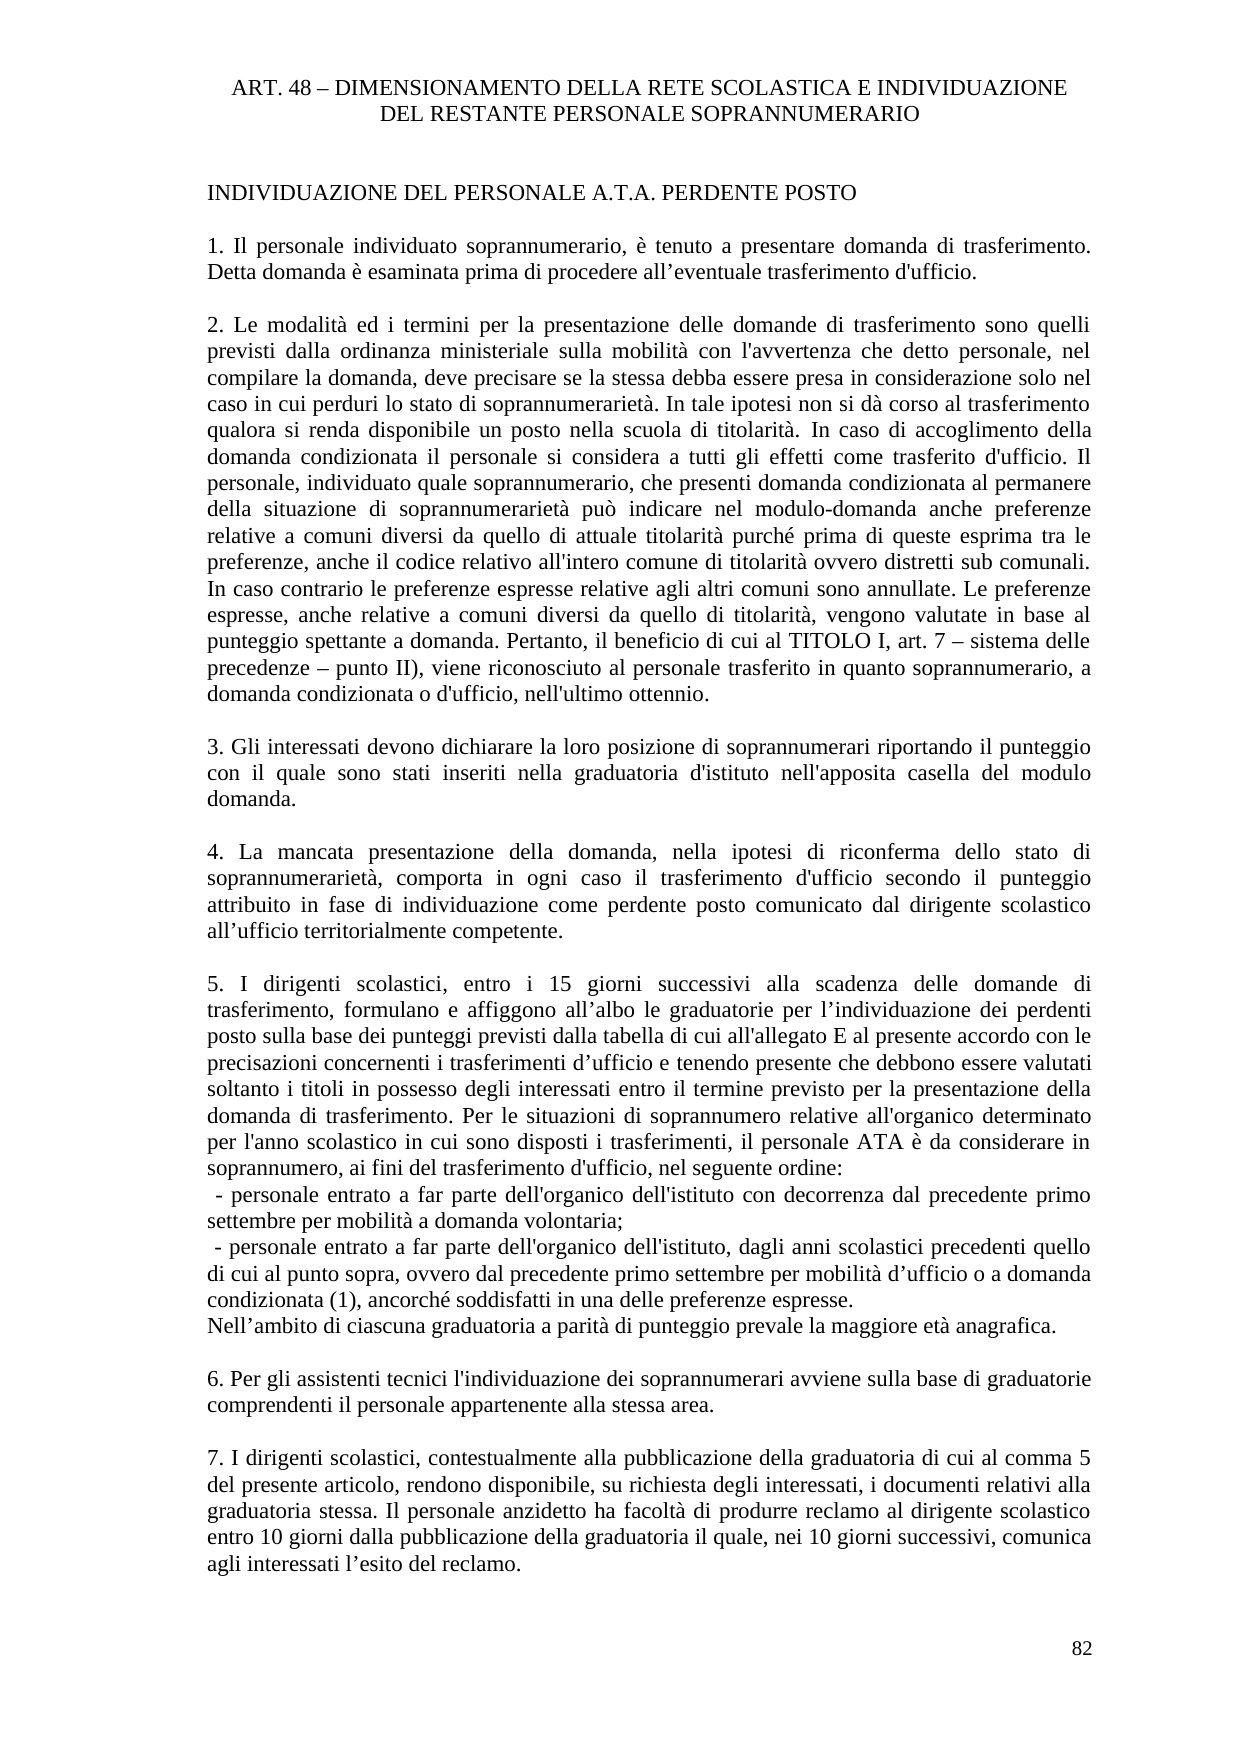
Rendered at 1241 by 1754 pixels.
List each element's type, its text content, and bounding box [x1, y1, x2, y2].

text 1. Il personale individuato soprannumerario, è tenuto a presentare domanda di trasferimento. Detta domanda è esaminata prima di procedere all’eventuale trasferimento d'ufficio. [207, 232, 1092, 285]
text ART. 48 – DIMENSIONAMENTO DELLA RETE SCOLASTICA E INDIVIDUAZIONE DEL RESTANTE PERSONALE SOPRANNUMERARIO [207, 74, 1092, 127]
text INDIVIDUAZIONE DEL PERSONALE A.T.A. PERDENTE POSTO [207, 179, 1092, 206]
text 7. I dirigenti scolastici, contestualmente alla pubblicazione della graduatoria di cui al comma 5 del presente articolo, rendono disponibile, su richiesta degli interessati, i documenti relativi alla graduatoria stessa. Il personale anzidetto ha facoltà di produrre reclamo al dirigente scolastico entro 10 giorni dalla pubblicazione della graduatoria il quale, nei 10 giorni successivi, comunica agli interessati l’esito del reclamo. [207, 1444, 1092, 1576]
text 2. Le modalità ed i termini per la presentazione delle domande di trasferimento sono quelli previsti dalla ordinanza ministeriale sulla mobilità con l'avvertenza che detto personale, nel compilare la domanda, deve precisare se la stessa debba essere presa in considerazione solo nel caso in cui perduri lo stato di soprannumerarietà. In tale ipotesi non si dà corso al trasferimento qualora si renda disponibile un posto nella scuola di titolarità. In caso di accoglimento della domanda condizionata il personale si considera a tutti gli effetti come trasferito d'ufficio. Il personale, individuato quale soprannumerario, che presenti domanda condizionata al permanere della situazione di soprannumerarietà può indicare nel modulo-domanda anche preferenze relative a comuni diversi da quello di attuale titolarità purché prima di queste esprima tra le preferenze, anche il codice relativo all'intero comune di titolarità ovvero distretti sub comunali. In caso contrario le preferenze espresse relative agli altri comuni sono annullate. Le preferenze espresse, anche relative a comuni diversi da quello di titolarità, vengono valutate in base al punteggio spettante a domanda. Pertanto, il beneficio di cui al TITOLO I, art. 7 – sistema delle precedenze – punto II), viene riconosciuto al personale trasferito in quanto soprannumerario, a domanda condizionata o d'ufficio, nell'ultimo ottennio. [207, 311, 1092, 706]
text 3. Gli interessati devono dichiarare la loro posizione di soprannumerari riportando il punteggio con il quale sono stati inseriti nella graduatoria d'istituto nell'apposita casella del modulo domanda. [207, 733, 1092, 812]
text - personale entrato a far parte dell'organico dell'istituto, dagli anni scolastici precedenti quello di cui al punto sopra, ovvero dal precedente primo settembre per mobilità d’ufficio o a domanda condizionata (1), ancorché soddisfatti in una delle preferenze espresse. [207, 1233, 1092, 1312]
text Nell’ambito di ciascuna graduatoria a parità di punteggio prevale la maggiore età anagrafica. [207, 1312, 1092, 1339]
text 4. La mancata presentazione della domanda, nella ipotesi di riconferma dello stato di soprannumerarietà, comporta in ogni caso il trasferimento d'ufficio secondo il punteggio attribuito in fase di individuazione come perdente posto comunicato dal dirigente scolastico all’ufficio territorialmente competente. [207, 838, 1092, 943]
text 6. Per gli assistenti tecnici l'individuazione dei soprannumerari avviene sulla base di graduatorie comprendenti il personale appartenente alla stessa area. [207, 1365, 1092, 1418]
text - personale entrato a far parte dell'organico dell'istituto con decorrenza dal precedente primo settembre per mobilità a domanda volontaria; [207, 1181, 1092, 1233]
text 5. I dirigenti scolastici, entro i 15 giorni successivi alla scadenza delle domande di trasferimento, formulano e affiggono all’albo le graduatorie per l’individuazione dei perdenti posto sulla base dei punteggi previsti dalla tabella di cui all'allegato E al presente accordo con le precisazioni concernenti i trasferimenti d’ufficio e tenendo presente che debbono essere valutati soltanto i titoli in possesso degli interessati entro il termine previsto per la presentazione della domanda di trasferimento. Per le situazioni di soprannumero relative all'organico determinato per l'anno scolastico in cui sono disposti i trasferimenti, il personale ATA è da considerare in soprannumero, ai fini del trasferimento d'ufficio, nel seguente ordine: [207, 970, 1092, 1181]
